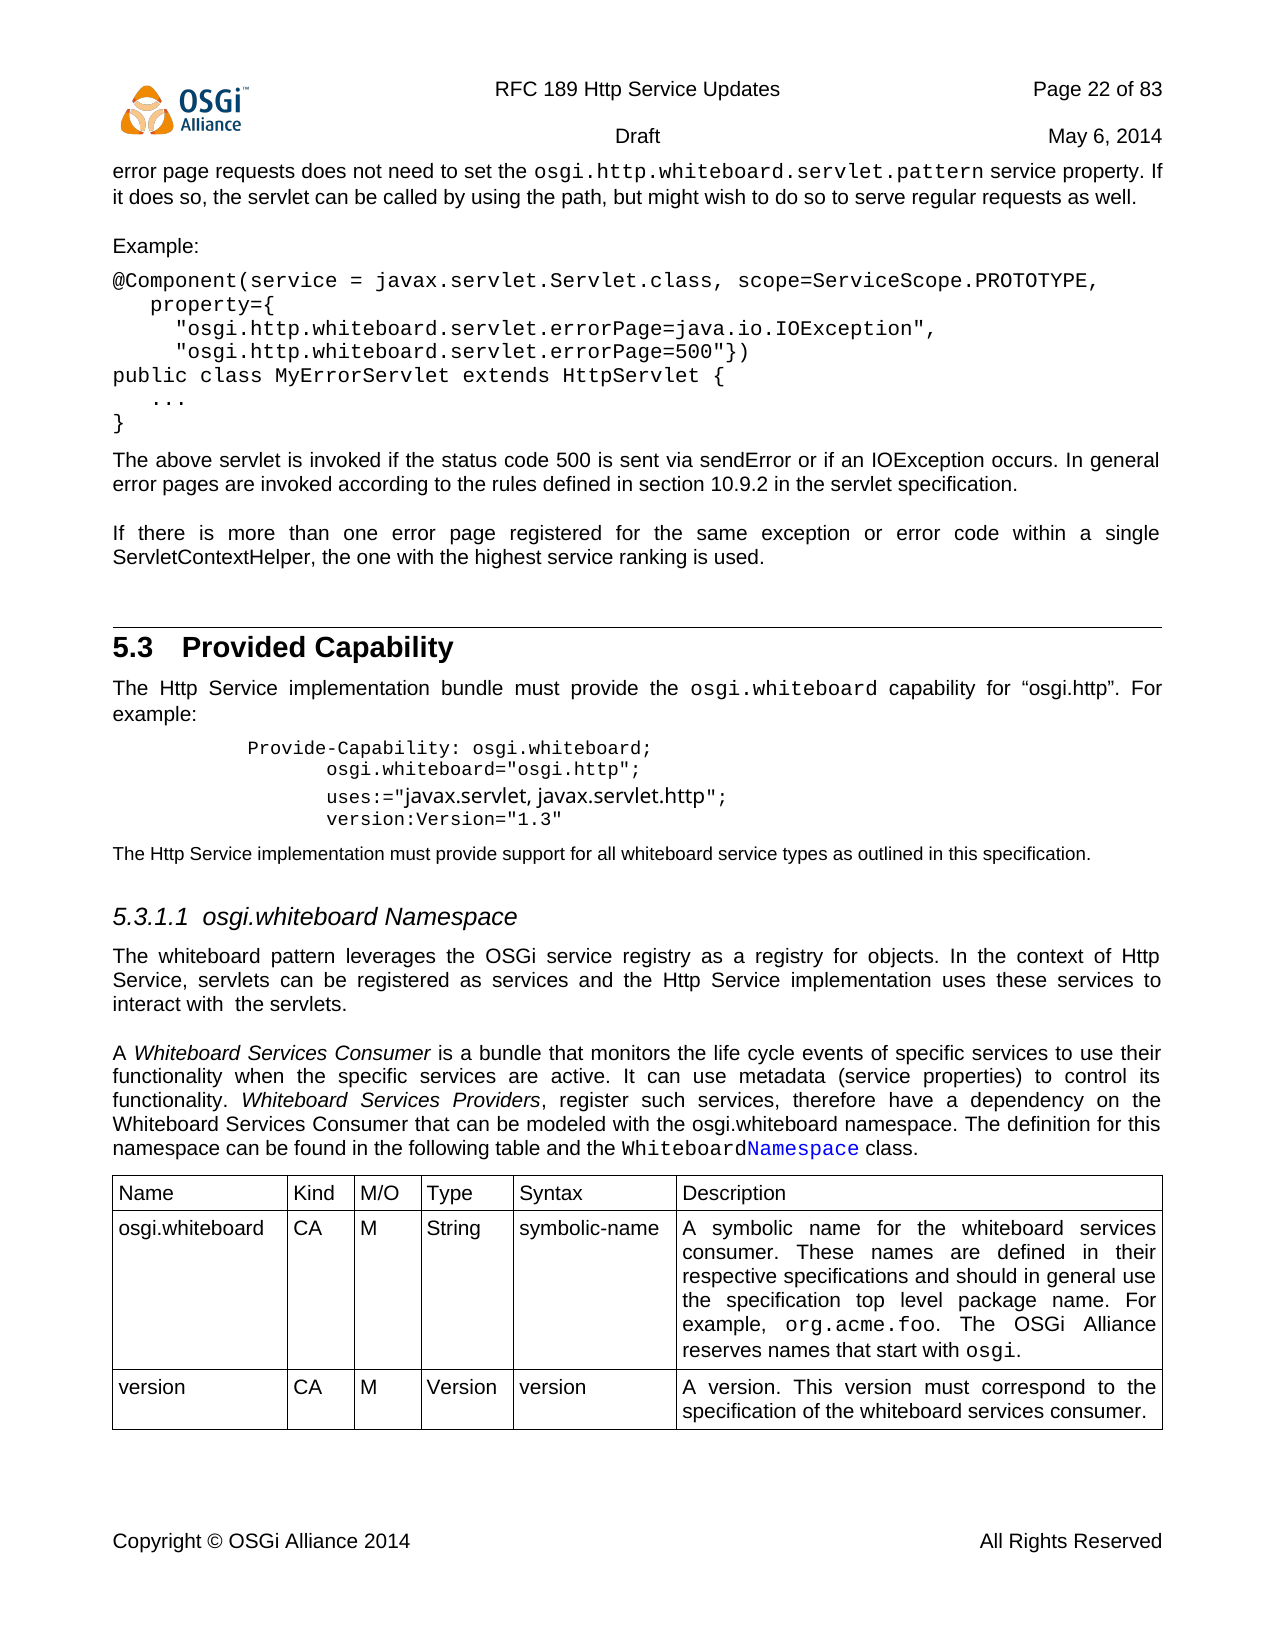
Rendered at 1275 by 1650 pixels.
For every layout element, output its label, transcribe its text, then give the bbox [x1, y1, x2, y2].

text Example: [112, 234, 1162, 258]
subtitle Provided Capability [112, 628, 1162, 664]
table_cell osgi.whiteboard [113, 1211, 287, 1369]
table_header Description [677, 1176, 1162, 1210]
text uses:="javax.servlet, javax.servlet.http"; [247, 781, 1162, 809]
table_cell A symbolic name for the whiteboard services consumer. These names are defined in their respective specifications and should in general use the specification top level package name. For example, org.acme.foo. The OSGi Alliance reserves names that start with osgi. [677, 1211, 1162, 1369]
table_header Name [113, 1176, 287, 1210]
table_cell CA [288, 1211, 354, 1369]
text "osgi.http.whiteboard.servlet.errorPage=500"}) [112, 341, 1162, 365]
text The above servlet is invoked if the status code 500 is sent via sendError or if an IOException occurs. In general error pages are invoked according to the rules defined in section 10.9.2 in the servlet specification. [112, 448, 1162, 496]
table_header Syntax [514, 1176, 676, 1210]
text "osgi.http.whiteboard.servlet.errorPage=java.io.IOException", [112, 317, 1162, 341]
text The Http Service implementation must provide support for all whiteboard service types as outlined in this specification. [112, 843, 1162, 865]
text error page requests does not need to set the osgi.http.whiteboard.servlet.pattern service property. If it does so, the servlet can be called by using the path, but might wish to do so to serve regular requests as well. [112, 159, 1162, 209]
text @Component(service = javax.servlet.Servlet.class, scope=ServiceScope.PROTOTYPE, [112, 270, 1162, 294]
text osgi.whiteboard="osgi.http"; [247, 760, 1162, 781]
text ... [112, 388, 1162, 412]
table_cell symbolic-name [514, 1211, 676, 1369]
table_cell String [422, 1211, 513, 1369]
table_cell CA [288, 1370, 354, 1428]
table_cell M [355, 1370, 421, 1428]
text If there is more than one error page registered for the same exception or error code within a single ServletContextHelper, the one with the highest service ranking is used. [112, 521, 1162, 569]
table_header Type [422, 1176, 513, 1210]
table_cell version [514, 1370, 676, 1428]
table_cell version [113, 1370, 287, 1428]
text The Http Service implementation bundle must provide the osgi.whiteboard capability for “osgi.http”. For example: [112, 676, 1162, 726]
table_cell M [355, 1211, 421, 1369]
table_cell Version [422, 1370, 513, 1428]
text A Whiteboard Services Consumer is a bundle that monitors the life cycle events of specific services to use their functionality when the specific services are active. It can use metadata (service properties) to control its functionality. Whiteboard Services Providers, register such services, therefore have a dependency on the Whiteboard Services Consumer that can be modeled with the osgi.whiteboard namespace. The definition for this namespace can be found in the following table and the WhiteboardNamespace class. [112, 1040, 1162, 1162]
table_header M/O [355, 1176, 421, 1210]
text } [112, 412, 1162, 436]
subtitle osgi.whiteboard Namespace [112, 902, 1162, 931]
text public class MyErrorServlet extends HttpServlet { [112, 365, 1162, 388]
table_cell A version. This version must correspond to the specification of the whiteboard services consumer. [677, 1370, 1162, 1428]
text The whiteboard pattern leverages the OSGi service registry as a registry for objects. In the context of Http Service, servlets can be registered as services and the Http Service implementation uses these services to interact with the servlets. [112, 943, 1162, 1015]
text property={ [112, 294, 1162, 317]
table_header Kind [288, 1176, 354, 1210]
text version:Version="1.3" [247, 809, 1162, 831]
text Provide-Capability: osgi.whiteboard; [247, 738, 1162, 760]
picture [113, 78, 257, 142]
